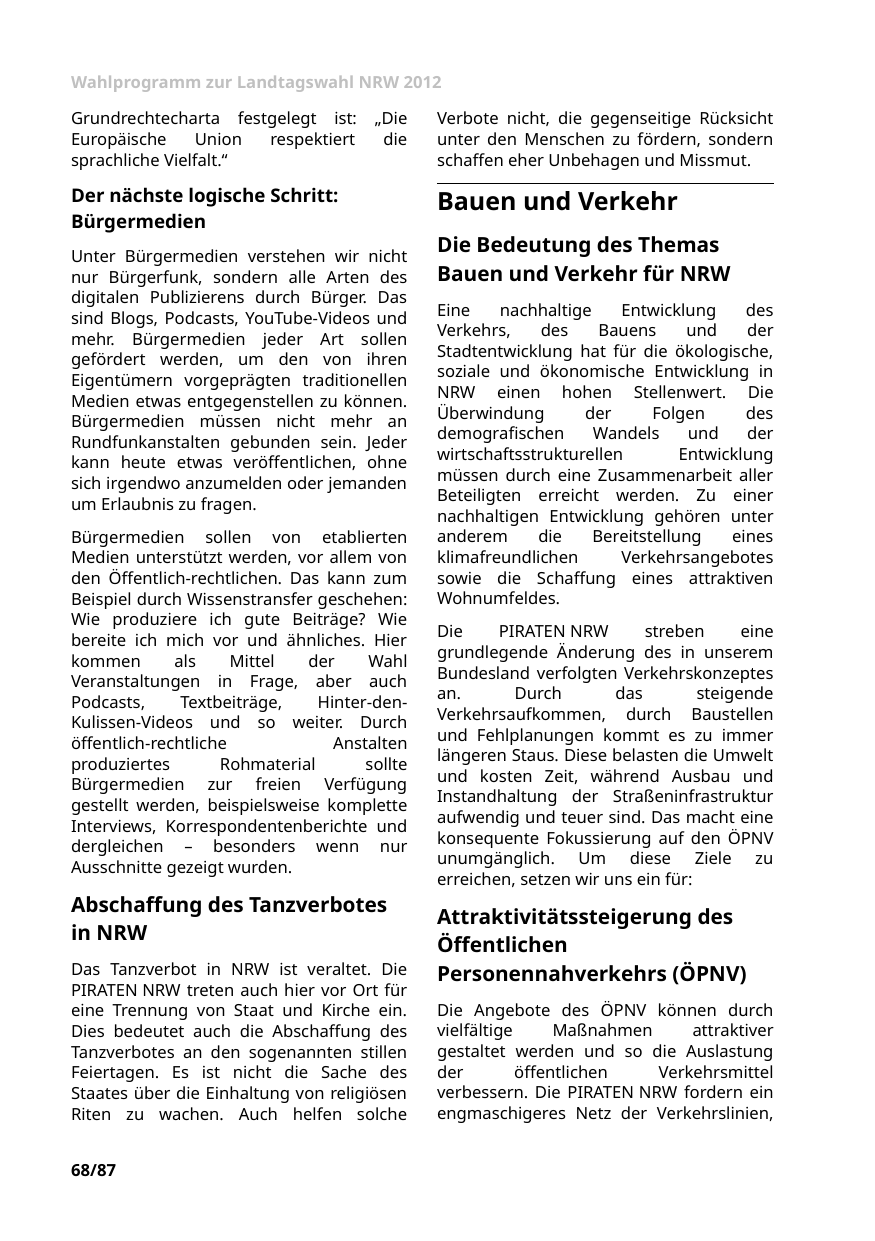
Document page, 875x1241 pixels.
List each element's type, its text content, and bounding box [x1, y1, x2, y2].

text Verbote nicht, die gegenseitige Rücksicht unter den Menschen zu fördern, sondern schaffen eher Unbehagen und Missmut. [437, 108, 774, 170]
text Bürgermedien sollen von etablierten Medien unterstützt werden, vor allem von den Öffentlich-rechtlichen. Das kann zum Beispiel durch Wissenstransfer geschehen: Wie produziere ich gute Beiträge? Wie bereite ich mich vor und ähnliches. Hier kommen als Mittel der Wahl Veranstaltungen in Frage, aber auch Podcasts, Textbeiträge, Hinter-den-Kulissen-Videos und so weiter. Durch öffentlich-rechtliche Anstalten produziertes Rohmaterial sollte Bürgermedien zur freien Verfügung gestellt werden, beispielsweise komplette Interviews, Korrespondentenberichte und dergleichen – besonders wenn nur Ausschnitte gezeigt wurden. [71, 527, 407, 877]
text Das Tanzverbot in NRW ist veraltet. Die PIRATEN NRW treten auch hier vor Ort für eine Trennung von Staat und Kirche ein. Dies bedeutet auch die Abschaffung des Tanzverbotes an den sogenannten stillen Feiertagen. Es ist nicht die Sache des Staates über die Einhaltung von religiösen Riten zu wachen. Auch helfen solche [71, 959, 407, 1124]
subtitle Die Bedeutung des Themas Bauen und Verkehr für NRW [437, 230, 774, 287]
text Die PIRATEN NRW streben eine grundlegende Änderung des in unserem Bundesland verfolgten Verkehrskonzeptes an. Durch das steigende Verkehrsaufkommen, durch Baustellen und Fehlplanungen kommt es zu immer längeren Staus. Diese belasten die Umwelt und kosten Zeit, während Ausbau und Instandhaltung der Straßeninfrastruktur aufwendig und teuer sind. Das macht eine konsequente Fokussierung auf den ÖPNV unumgänglich. Um diese Ziele zu erreichen, setzen wir uns ein für: [437, 621, 774, 889]
subtitle Attraktivitätssteigerung des Öffentlichen Personennahverkehrs (ÖPNV) [437, 902, 774, 987]
subtitle Der nächste logische Schritt: Bürgermedien [71, 183, 407, 234]
subtitle Abschaffung des Tanzverbotes in NRW [71, 890, 407, 947]
text Die Angebote des ÖPNV können durch vielfältige Maßnahmen attraktiver gestaltet werden und so die Auslastung der öffentlichen Verkehrsmittel verbessern. Die PIRATEN NRW fordern ein engmaschigeres Netz der Verkehrslinien, [437, 1000, 774, 1123]
subtitle Bauen und Verkehr [437, 184, 774, 218]
text Unter Bürgermedien verstehen wir nicht nur Bürgerfunk, sondern alle Arten des digitalen Publizierens durch Bürger. Das sind Blogs, Podcasts, YouTube-Videos und mehr. Bürgermedien jeder Art sollen gefördert werden, um den von ihren Eigentümern vorgeprägten traditionellen Medien etwas entgegenstellen zu können. Bürgermedien müssen nicht mehr an Rundfunkanstalten gebunden sein. Jeder kann heute etwas veröffentlichen, ohne sich irgendwo anzumelden oder jemanden um Erlaubnis zu fragen. [71, 246, 407, 514]
text Grundrechtecharta festgelegt ist: „Die Europäische Union respektiert die sprachliche Vielfalt.“ [71, 108, 407, 170]
text Eine nachhaltige Entwicklung des Verkehrs, des Bauens und der Stadtentwicklung hat für die ökologische, soziale und ökonomische Entwicklung in NRW einen hohen Stellenwert. Die Überwindung der Folgen des demografischen Wandels und der wirtschaftsstrukturellen Entwicklung müssen durch eine Zusammenarbeit aller Beteiligten erreicht werden. Zu einer nachhaltigen Entwicklung gehören unter anderem die Bereitstellung eines klimafreundlichen Verkehrsangebotes sowie die Schaffung eines attraktiven Wohnumfeldes. [437, 299, 774, 609]
